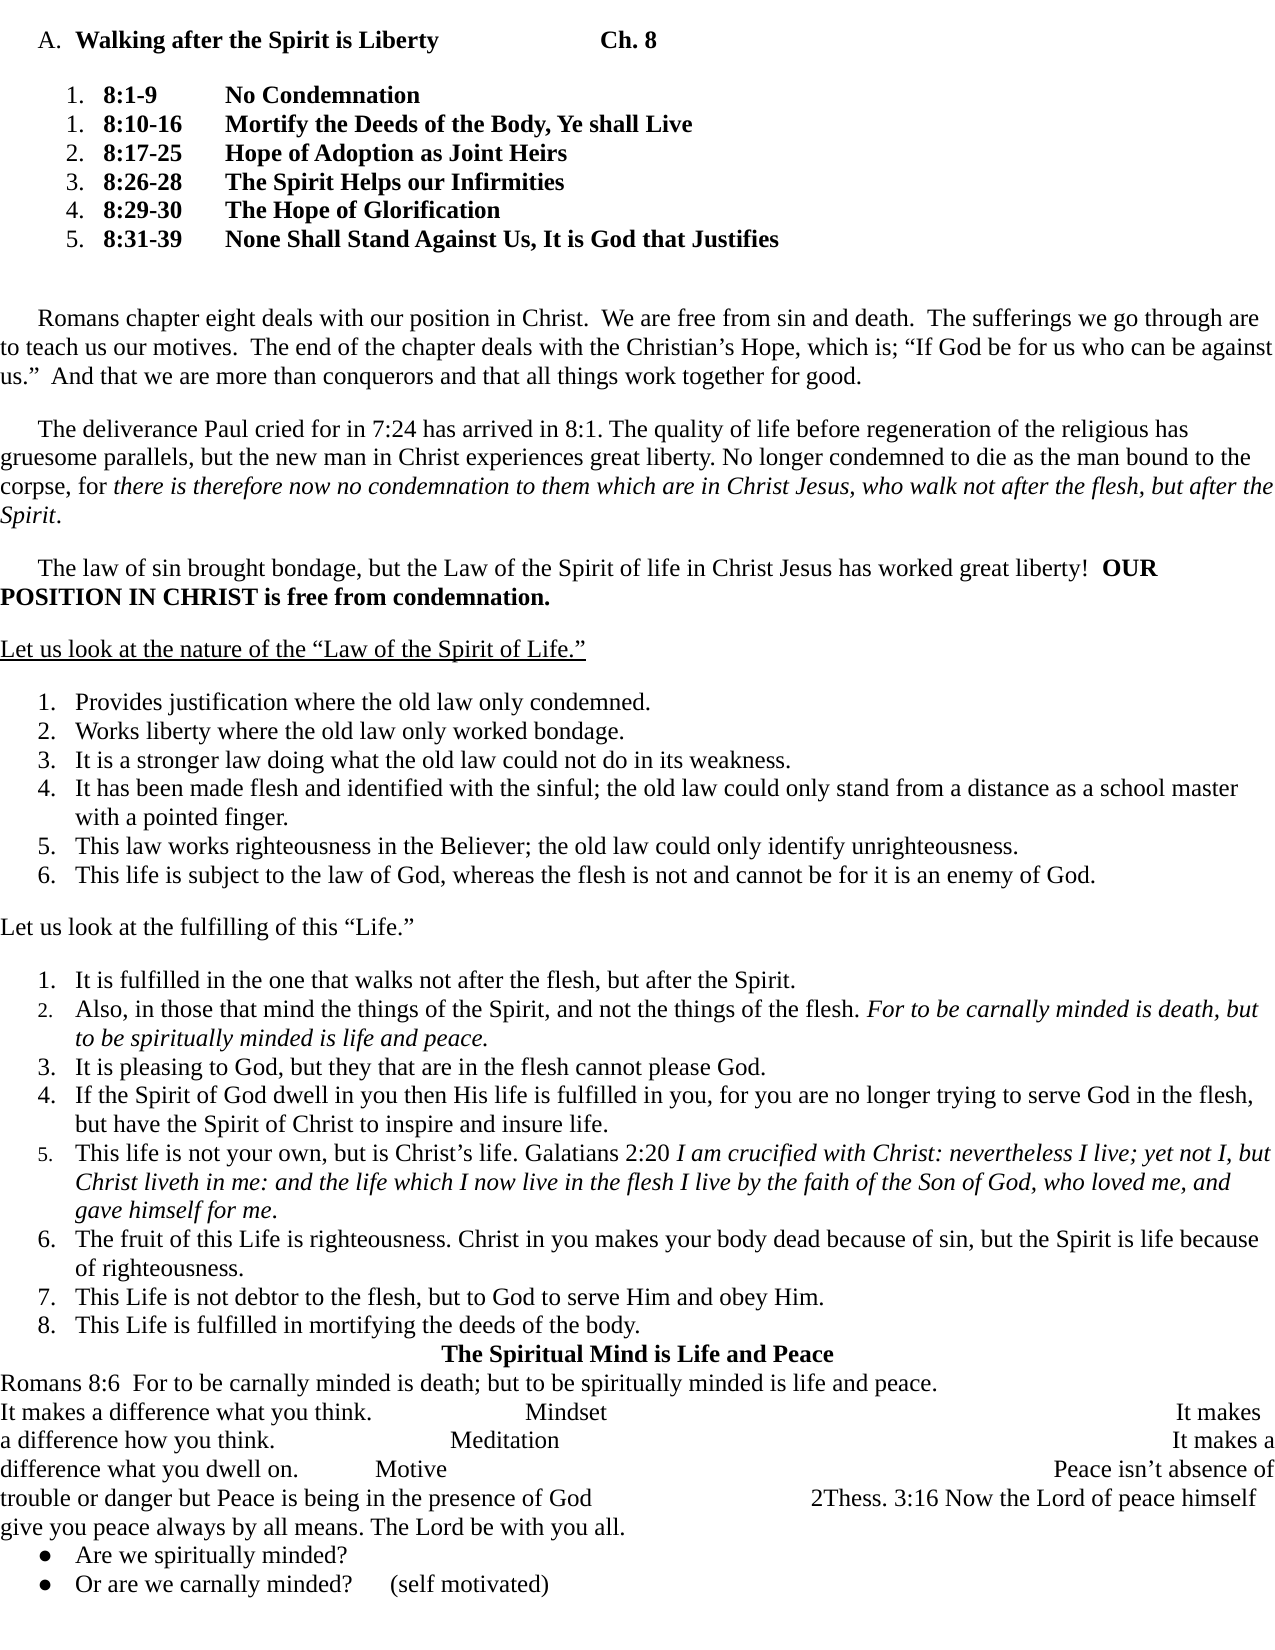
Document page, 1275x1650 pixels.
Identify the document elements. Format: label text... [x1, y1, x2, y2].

list Provides justification where the old law only condemned. [37, 687, 1275, 716]
text Let us look at the fulfilling of this “Life.” [0, 912, 1275, 941]
text It makes a difference what you think. Mindset It makes a difference how you think. Meditation It makes a difference what you dwell on. Motive Peace isn’t absence of trouble or danger but Peace is being in the presence of God 2Thess. 3:16 Now the Lord of peace himself give you peace always by all means. The Lord be with you all. [0, 1397, 1275, 1540]
list This Life is not debtor to the flesh, but to God to serve Him and obey Him. [37, 1282, 1275, 1310]
subtitle 8:17-25 Hope of Adoption as Joint Heirs [66, 138, 1275, 167]
subtitle 8:1-9 No Condemnation [66, 80, 1275, 109]
list Are we spiritually minded? [37, 1540, 1275, 1569]
list This law works righteousness in the Believer; the old law could only identify unrighteousness. [37, 831, 1275, 860]
text Romans 8:6 For to be carnally minded is death; but to be spiritually minded is life and peace. [0, 1368, 1275, 1397]
list Also, in those that mind the things of the Spirit, and not the things of the flesh. For to be carnally minded is death, but to be spiritually minded is life and peace. [37, 994, 1275, 1052]
list Or are we carnally minded? (self motivated) [37, 1569, 1275, 1598]
text Let us look at the nature of the “Law of the Spirit of Life.” [0, 634, 1275, 663]
subtitle 8:31-39 None Shall Stand Against Us, It is God that Justifies [66, 224, 1275, 253]
subtitle Walking after the Spirit is Liberty Ch. 8 [37, 25, 1275, 54]
subtitle 8:10-16 Mortify the Deeds of the Body, Ye shall Live [66, 109, 1275, 138]
text The Spiritual Mind is Life and Peace [0, 1339, 1275, 1368]
subtitle 8:29-30 The Hope of Glorification [66, 195, 1275, 224]
list If the Spirit of God dwell in you then His life is fulfilled in you, for you are no longer trying to serve God in the flesh, but have the Spirit of Christ to inspire and insure life. [37, 1080, 1275, 1138]
list This Life is fulfilled in mortifying the deeds of the body. [37, 1310, 1275, 1339]
list The fruit of this Life is righteousness. Christ in you makes your body dead because of sin, but the Spirit is life because of righteousness. [37, 1224, 1275, 1282]
list It has been made flesh and identified with the sinful; the old law could only stand from a distance as a school master with a pointed finger. [37, 773, 1275, 831]
list This life is not your own, but is Christ’s life. Galatians 2:20 I am crucified with Christ: nevertheless I live; yet not I, but Christ liveth in me: and the life which I now live in the flesh I live by the faith of the Son of God, who loved me, and gave himself for me. [37, 1138, 1275, 1224]
subtitle 8:26-28 The Spirit Helps our Infirmities [66, 167, 1275, 195]
list It is fulfilled in the one that walks not after the flesh, but after the Spirit. [37, 965, 1275, 994]
list It is a stronger law doing what the old law could not do in its weakness. [37, 745, 1275, 773]
list This life is subject to the law of God, whereas the flesh is not and cannot be for it is an enemy of God. [37, 860, 1275, 888]
text The deliverance Paul cried for in 7:24 has arrived in 8:1. The quality of life before regeneration of the religious has gruesome parallels, but the new man in Christ experiences great liberty. No longer condemned to die as the man bound to the corpse, for there is therefore now no condemnation to them which are in Christ Jesus, who walk not after the flesh, but after the Spirit. [0, 414, 1275, 529]
list Works liberty where the old law only worked bondage. [37, 716, 1275, 745]
list It is pleasing to God, but they that are in the flesh cannot please God. [37, 1052, 1275, 1080]
text The law of sin brought bondage, but the Law of the Spirit of life in Christ Jesus has worked great liberty! OUR POSITION IN CHRIST is free from condemnation. [0, 553, 1275, 610]
text Romans chapter eight deals with our position in Christ. We are free from sin and death. The sufferings we go through are to teach us our motives. The end of the chapter deals with the Christian’s Hope, which is; “If God be for us who can be against us.” And that we are more than conquerors and that all things work together for good. [0, 303, 1275, 390]
